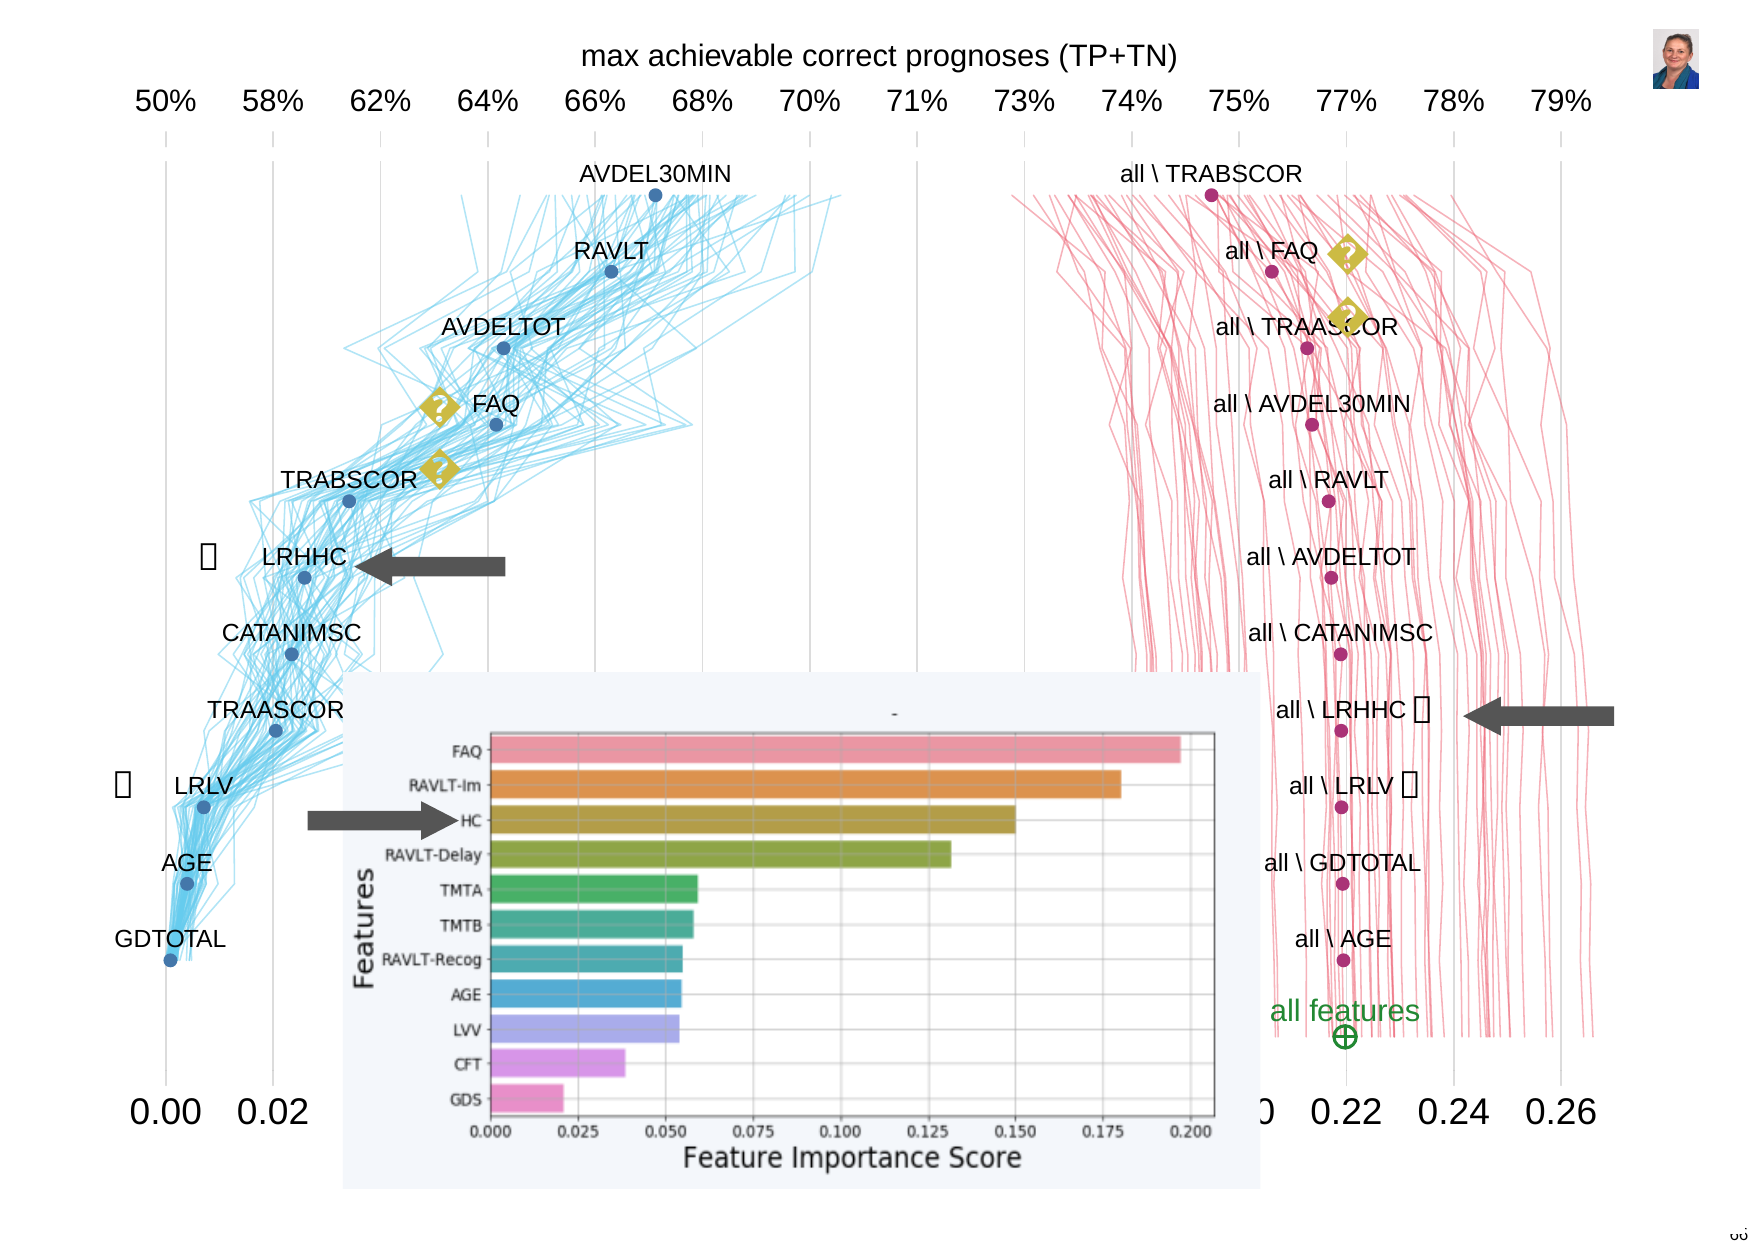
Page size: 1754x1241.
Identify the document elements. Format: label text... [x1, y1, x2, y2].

text_box 🧠 [97, 750, 179, 816]
text_box 🧠 [182, 522, 264, 588]
text_box 👪 [1310, 212, 1386, 288]
text_box [354, 547, 506, 587]
text_box 🧠 [1383, 751, 1465, 817]
picture [9, 6, 1745, 1235]
text_box [1462, 696, 1615, 736]
text_box 🧠 [1396, 676, 1478, 742]
text_box 👪 [402, 364, 478, 441]
text_box [307, 801, 459, 841]
